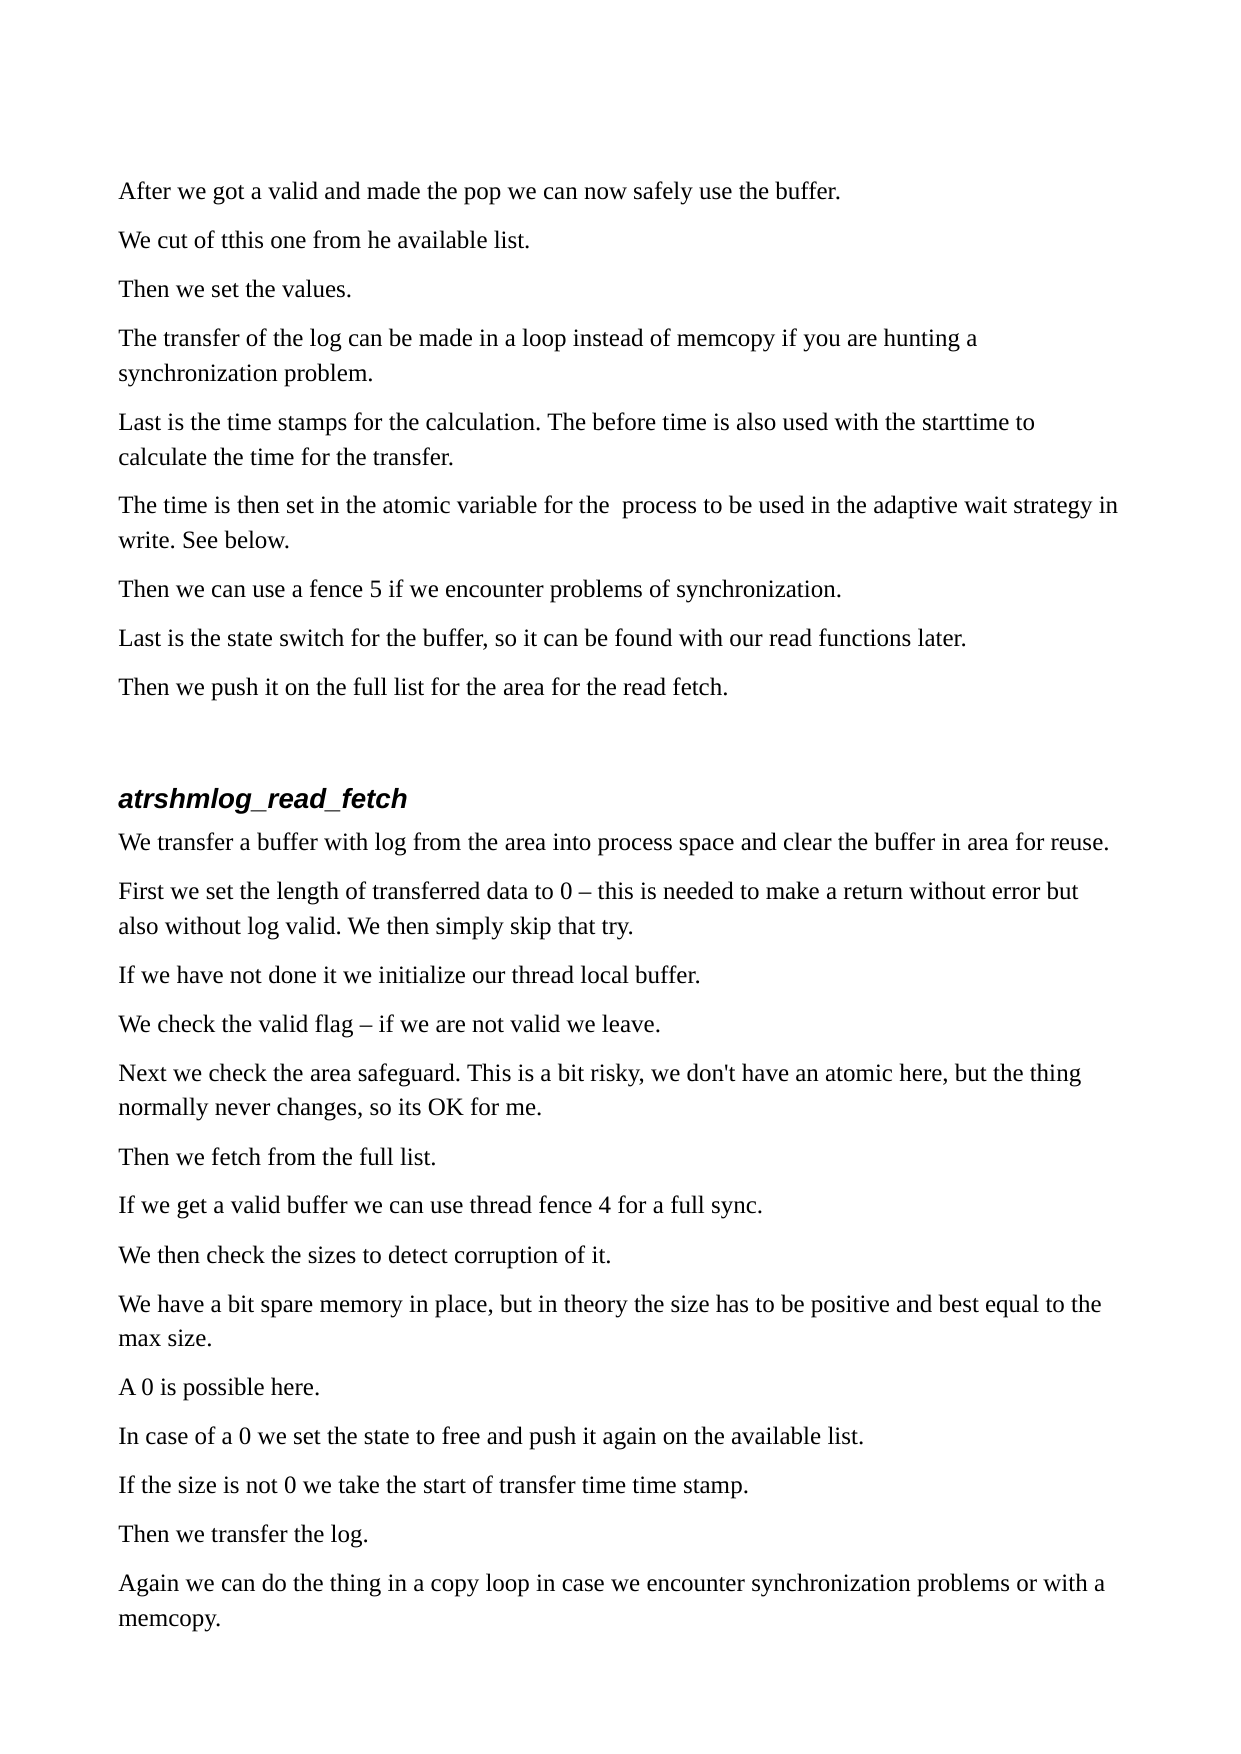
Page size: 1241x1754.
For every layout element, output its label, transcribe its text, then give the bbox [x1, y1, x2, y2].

text The transfer of the log can be made in a loop instead of memcopy if you are hunting a synchronization problem. [118, 323, 1122, 387]
text Then we push it on the full list for the area for the read fetch. [118, 672, 1122, 701]
text We transfer a buffer with log from the area into process space and clear the buffer in area for reuse. [118, 827, 1122, 856]
text Then we transfer the log. [118, 1519, 1122, 1548]
text A 0 is possible here. [118, 1372, 1122, 1401]
text Then we set the values. [118, 274, 1122, 303]
text If we get a valid buffer we can use thread fence 4 for a full sync. [118, 1191, 1122, 1219]
text In case of a 0 we set the state to free and push it again on the available list. [118, 1421, 1122, 1450]
text After we got a valid and made the pop we can now safely use the buffer. [118, 176, 1122, 205]
text Last is the time stamps for the calculation. The before time is also used with the starttime to calculate the time for the transfer. [118, 407, 1122, 470]
text We check the valid flag – if we are not valid we leave. [118, 1009, 1122, 1038]
text If the size is not 0 we take the start of transfer time time stamp. [118, 1470, 1122, 1499]
text We then check the sizes to detect corruption of it. [118, 1240, 1122, 1268]
subtitle atrshmlog_read_fetch [118, 783, 1122, 815]
text Then we fetch from the full list. [118, 1142, 1122, 1170]
text We have a bit spare memory in place, but in theory the size has to be positive and best equal to the max size. [118, 1289, 1122, 1352]
text We cut of tthis one from he available list. [118, 225, 1122, 254]
text The time is then set in the atomic variable for the process to be used in the adaptive wait strategy in write. See below. [118, 491, 1122, 554]
text First we set the length of transferred data to 0 – this is needed to make a return without error but also without log valid. We then simply skip that try. [118, 876, 1122, 939]
text If we have not done it we initialize our thread local buffer. [118, 960, 1122, 989]
text Last is the state switch for the buffer, so it can be found with our read functions later. [118, 623, 1122, 652]
text Then we can use a fence 5 if we encounter problems of synchronization. [118, 574, 1122, 603]
text Again we can do the thing in a copy loop in case we encounter synchronization problems or with a memcopy. [118, 1568, 1122, 1632]
text Next we check the area safeguard. This is a bit risky, we don't have an atomic here, but the thing normally never changes, so its OK for me. [118, 1058, 1122, 1121]
